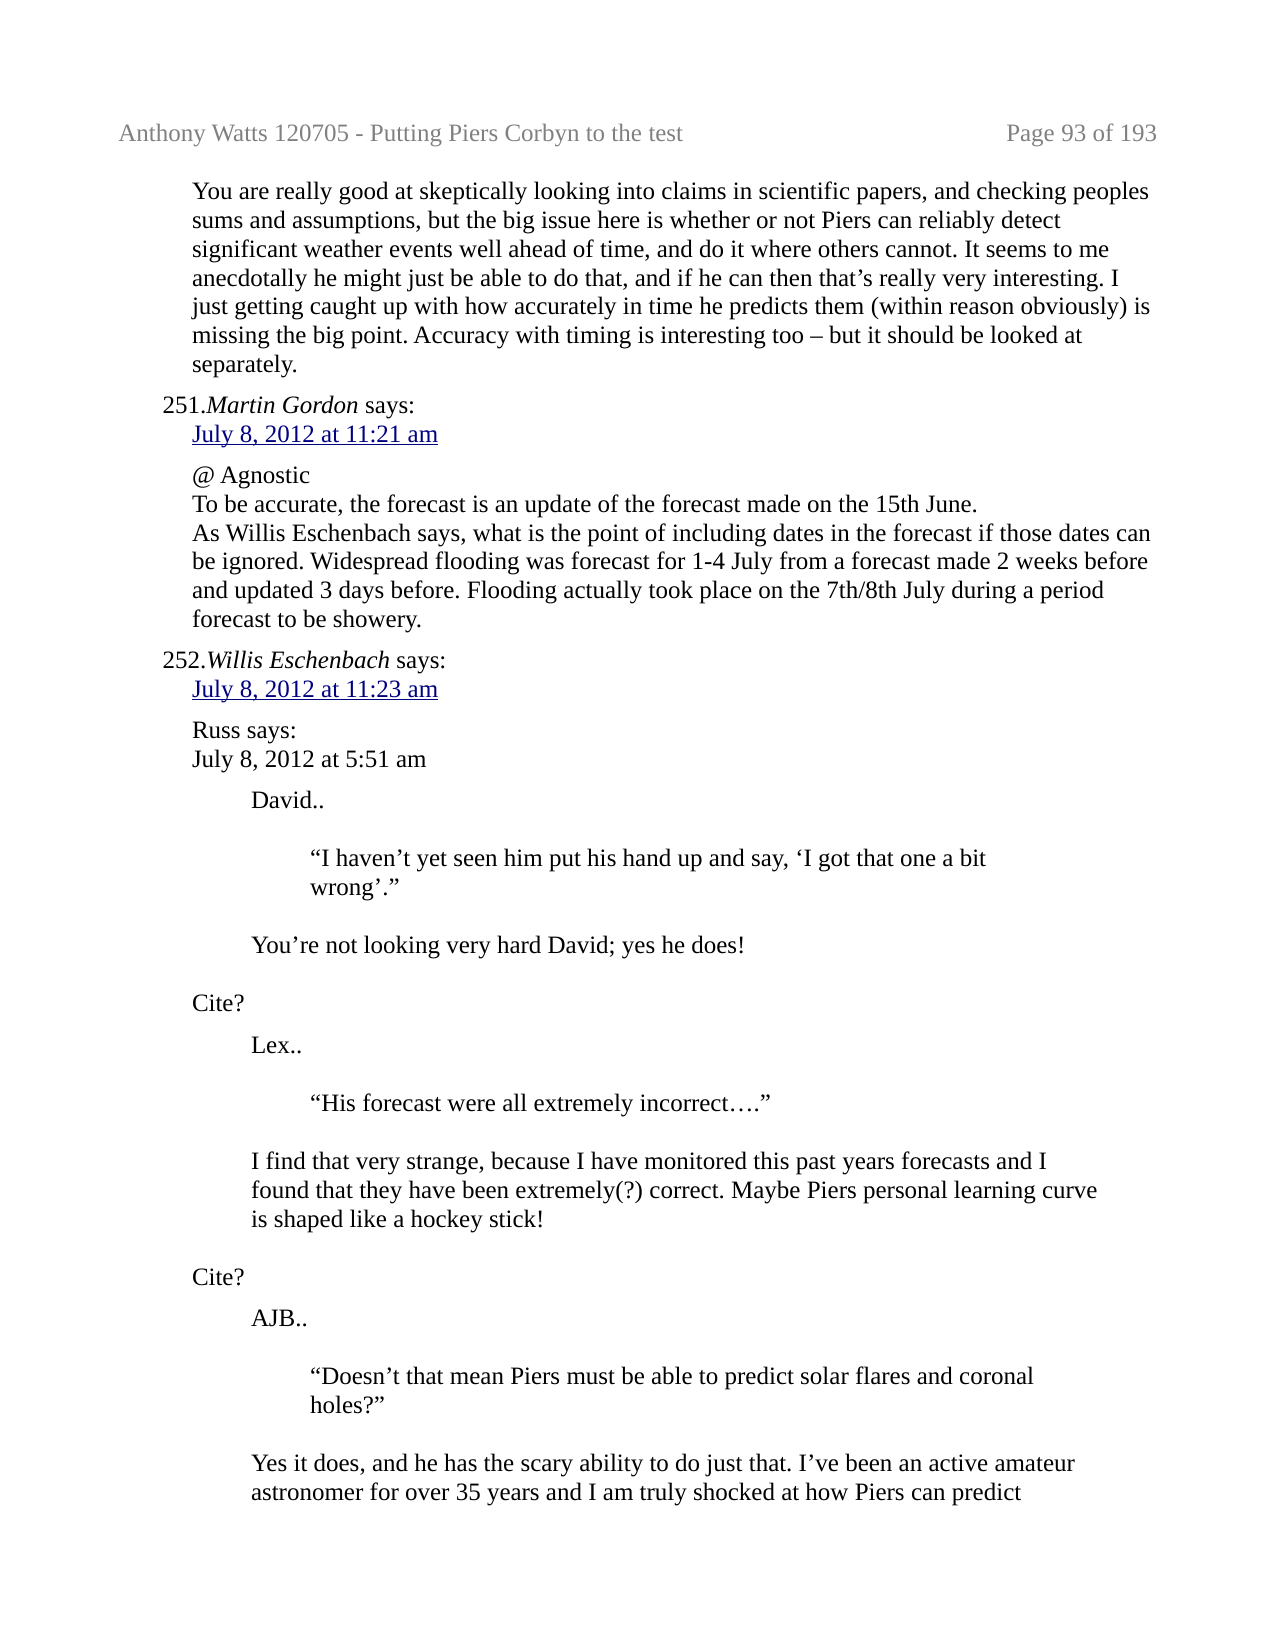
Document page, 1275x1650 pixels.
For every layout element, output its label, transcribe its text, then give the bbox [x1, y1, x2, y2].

list Willis Eschenbach says: [162, 645, 1157, 674]
list “His forecast were all extremely incorrect….” [280, 1088, 1039, 1117]
list David.. [221, 785, 1098, 814]
list Yes it does, and he has the scary ability to do just that. I’ve been an active amateur astronomer for over 35 years and I am truly shocked at how Piers can predict [221, 1448, 1098, 1506]
list “I haven’t yet seen him put his hand up and say, ‘I got that one a bit wrong’.” [280, 843, 1039, 901]
list July 8, 2012 at 11:23 am [162, 674, 1157, 703]
list @ Agnostic To be accurate, the forecast is an update of the forecast made on the 15th June. As Willis Eschenbach says, what is the point of including dates in the forecast if those dates can be ignored. Widespread flooding was forecast for 1-4 July from a forecast made 2 weeks before and updated 3 days before. Flooding actually took place on the 7th/8th July during a period forecast to be showery. [162, 460, 1157, 633]
list AJB.. [221, 1303, 1098, 1332]
list Russ says: July 8, 2012 at 5:51 am [162, 715, 1157, 773]
list Cite? [162, 1262, 1157, 1291]
list July 8, 2012 at 11:21 am [162, 419, 1157, 448]
list Lex.. [221, 1030, 1098, 1058]
list “Doesn’t that mean Piers must be able to predict solar flares and coronal holes?” [280, 1361, 1039, 1419]
list Martin Gordon says: [162, 390, 1157, 419]
list I find that very strange, because I have monitored this past years forecasts and I found that they have been extremely(?) correct. Maybe Piers personal learning curve is shaped like a hockey stick! [221, 1146, 1098, 1232]
list Cite? [162, 988, 1157, 1017]
list You’re not looking very hard David; yes he does! [221, 930, 1098, 959]
list You are really good at skeptically looking into claims in scientific papers, and checking peoples sums and assumptions, but the big issue here is whether or not Piers can reliably detect significant weather events well ahead of time, and do it where others cannot. It seems to me anecdotally he might just be able to do that, and if he can then that’s really very interesting. I just getting caught up with how accurately in time he predicts them (within reason obviously) is missing the big point. Accuracy with timing is interesting too – but it should be looked at separately. [162, 176, 1157, 378]
